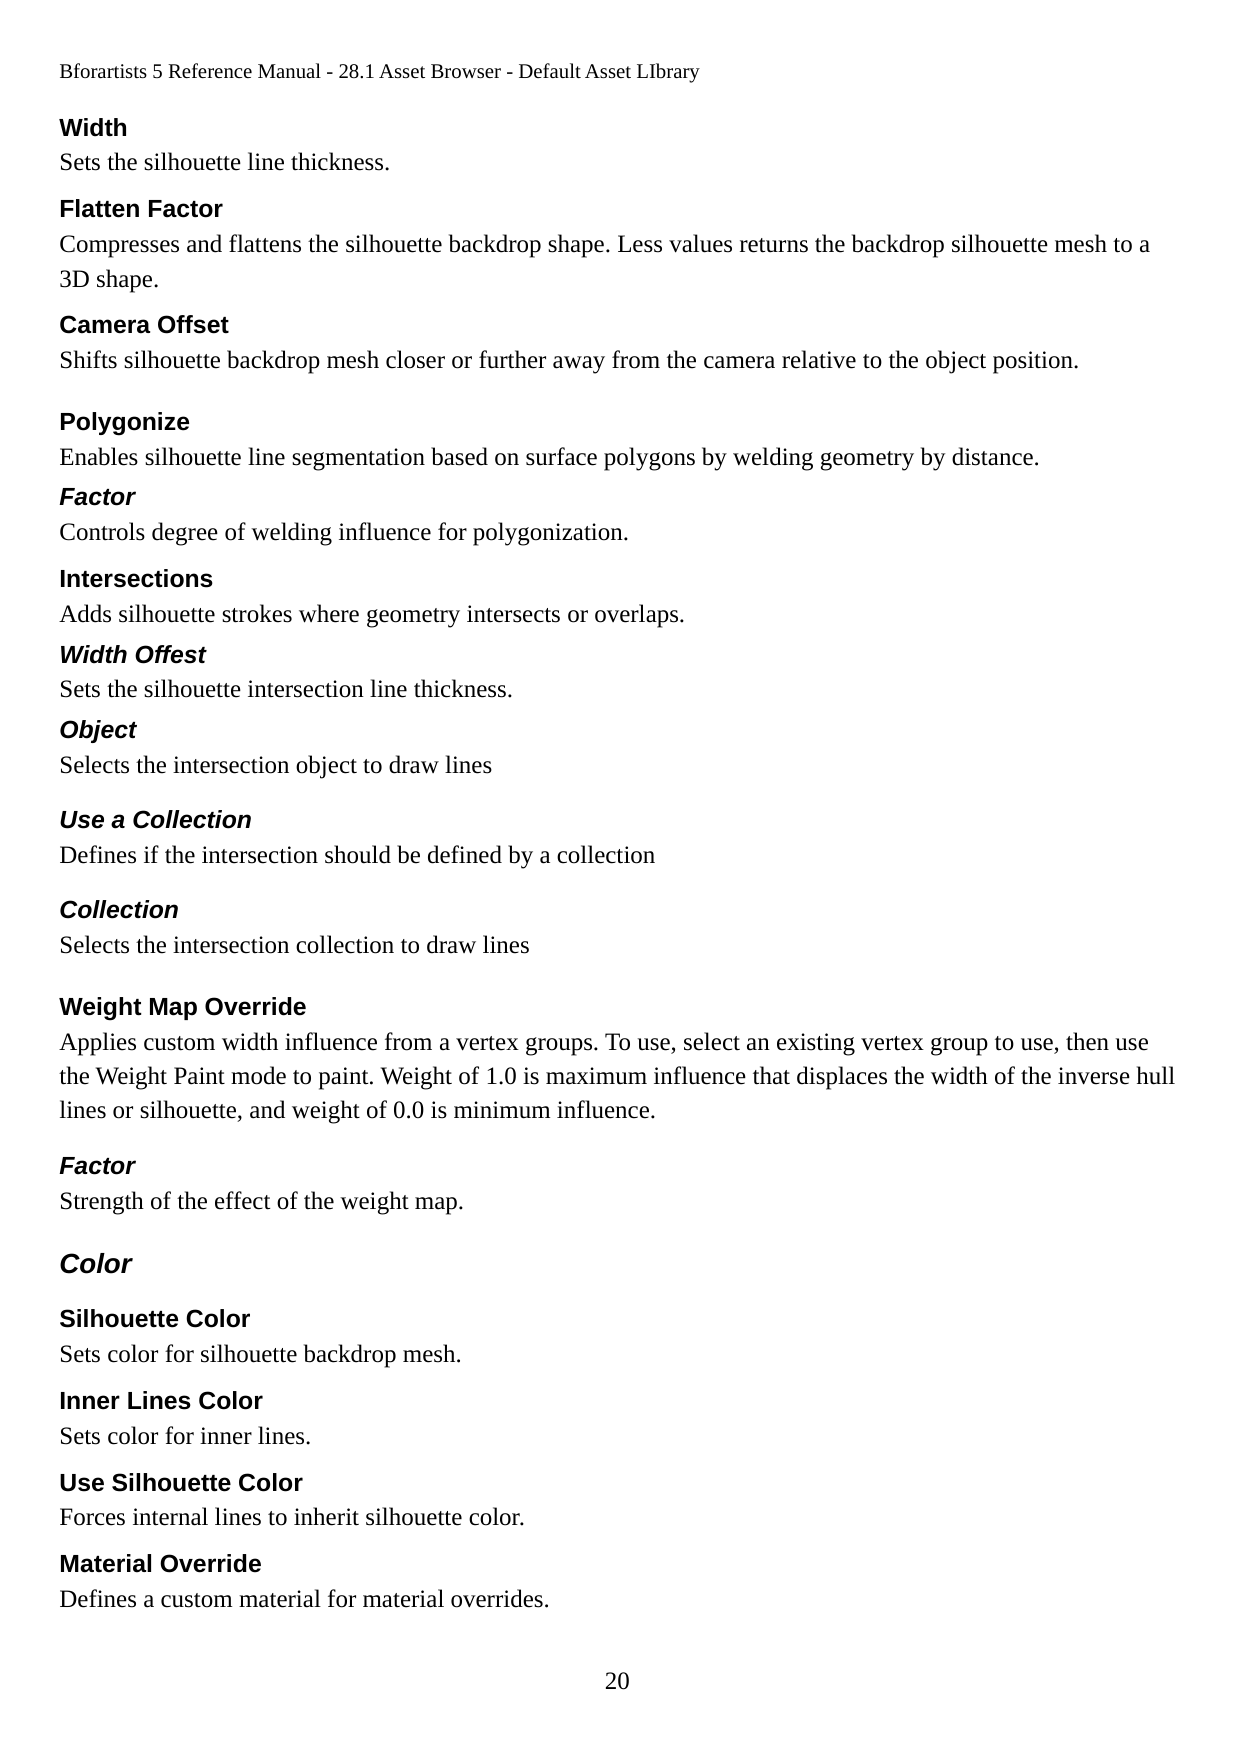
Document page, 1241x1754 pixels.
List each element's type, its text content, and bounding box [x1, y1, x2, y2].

subtitle Factor [59, 482, 1181, 511]
subtitle Material Override [59, 1549, 1181, 1578]
subtitle Object [59, 715, 1181, 744]
subtitle Camera Offset [59, 311, 1181, 339]
text Defines a custom material for material overrides. [59, 1584, 1181, 1613]
text Controls degree of welding influence for polygonization. [59, 517, 1181, 546]
subtitle Inner Lines Color [59, 1386, 1181, 1414]
text Strength of the effect of the weight map. [59, 1186, 1181, 1214]
subtitle Width [59, 113, 1181, 141]
subtitle Factor [59, 1151, 1181, 1179]
text Applies custom width influence from a vertex groups. To use, select an existing vertex group to use, then use the Weight Paint mode to paint. Weight of 1.0 is maximum influence that displaces the width of the inverse hull lines or silhouette, and weight of 0.0 is minimum influence. [59, 1027, 1181, 1124]
subtitle Use Silhouette Color [59, 1468, 1181, 1496]
text Sets the silhouette intersection line thickness. [59, 674, 1181, 703]
subtitle Collection [59, 896, 1181, 924]
subtitle Use a Collection [59, 805, 1181, 834]
subtitle Flatten Factor [59, 194, 1181, 223]
subtitle Width Offest [59, 640, 1181, 668]
text Enables silhouette line segmentation based on surface polygons by welding geometry by distance. [59, 442, 1181, 471]
text Compresses and flattens the silhouette backdrop shape. Less values returns the backdrop silhouette mesh to a 3D shape. [59, 229, 1181, 292]
text Selects the intersection collection to draw lines [59, 930, 1181, 959]
text Sets the silhouette line thickness. [59, 147, 1181, 176]
text Defines if the intersection should be defined by a collection [59, 840, 1181, 869]
subtitle Polygonize [59, 407, 1181, 436]
text Sets color for inner lines. [59, 1421, 1181, 1449]
text Shifts silhouette backdrop mesh closer or further away from the camera relative to the object position. [59, 345, 1181, 374]
text Adds silhouette strokes where geometry intersects or overlaps. [59, 599, 1181, 628]
subtitle Intersections [59, 564, 1181, 593]
subtitle Color [59, 1247, 1181, 1279]
text Sets color for silhouette backdrop mesh. [59, 1339, 1181, 1368]
text Selects the intersection object to draw lines [59, 750, 1181, 779]
subtitle Silhouette Color [59, 1304, 1181, 1333]
subtitle Weight Map Override [59, 992, 1181, 1020]
text Forces internal lines to inherit silhouette color. [59, 1502, 1181, 1531]
